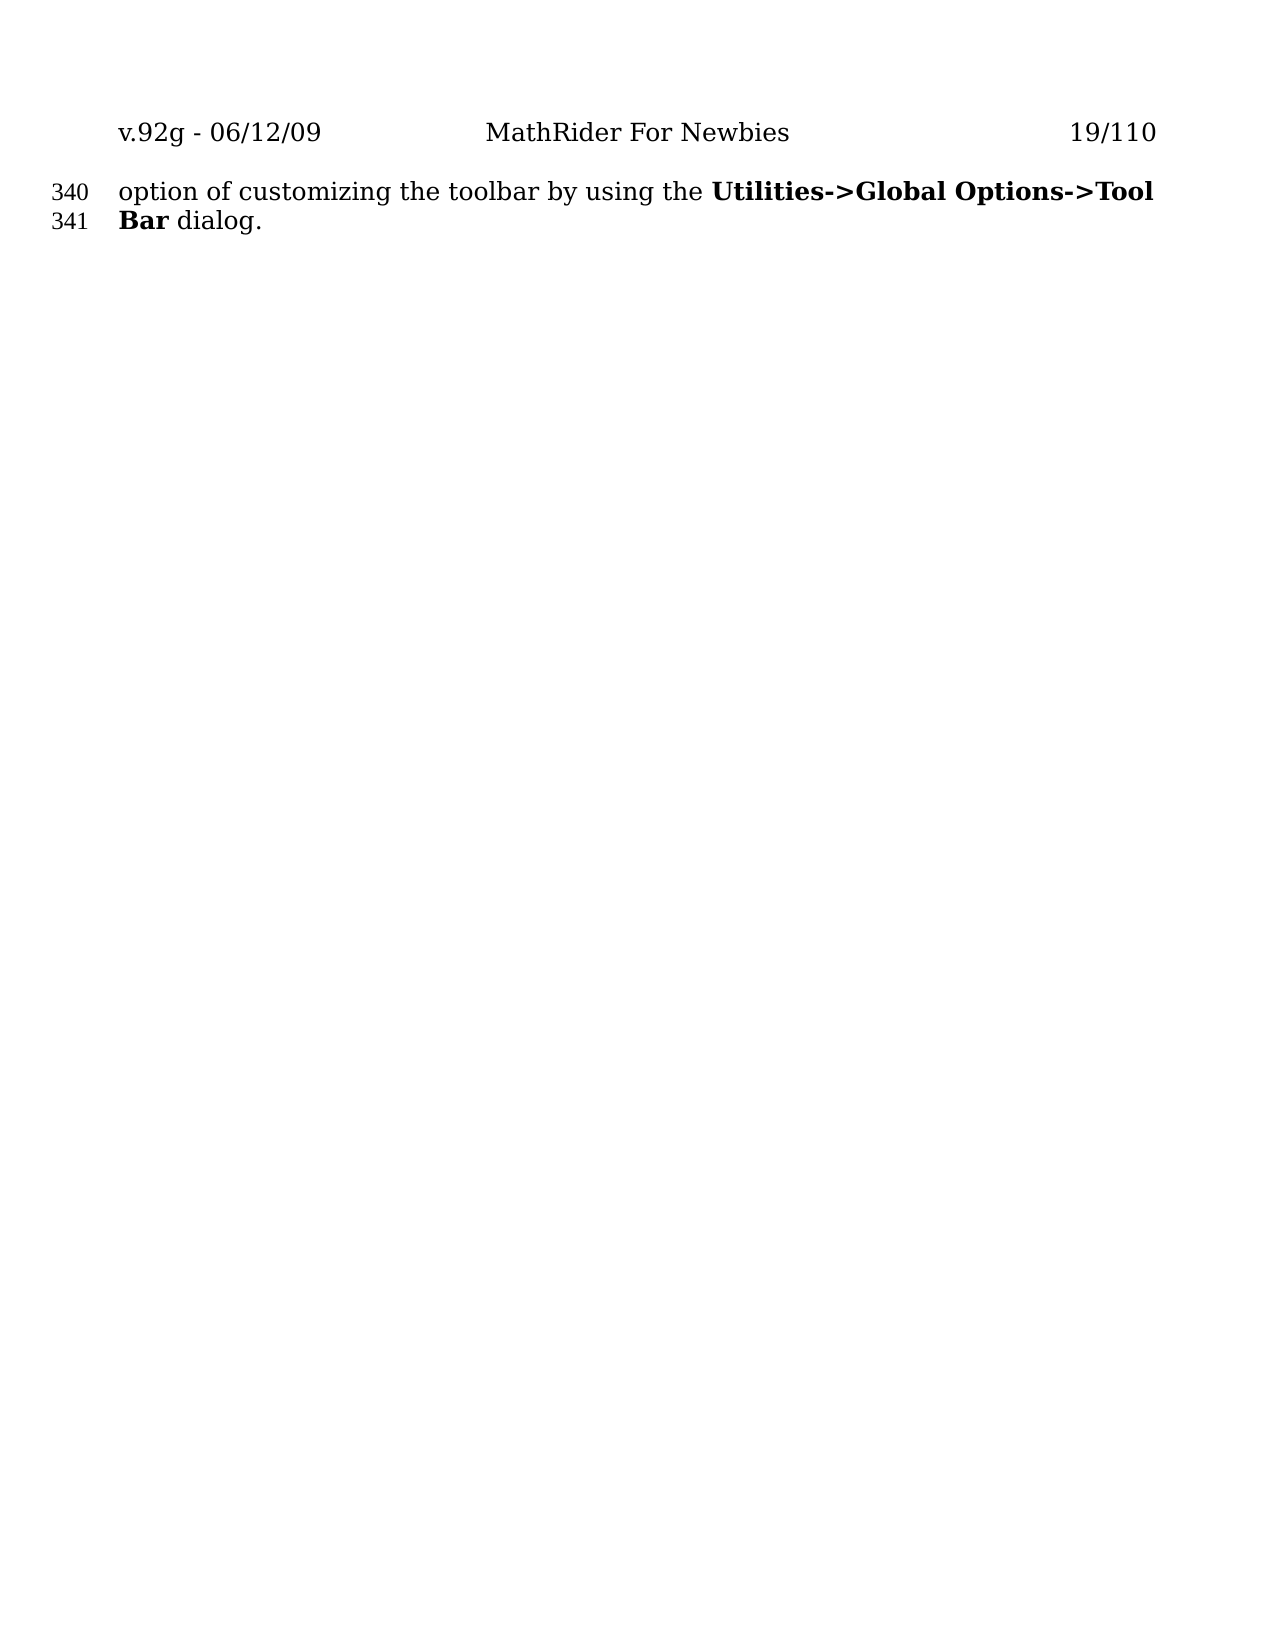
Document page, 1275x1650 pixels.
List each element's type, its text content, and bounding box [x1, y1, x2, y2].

text option of customizing the toolbar by using the Utilities->Global Options->Tool Bar dialog. [118, 177, 1157, 236]
